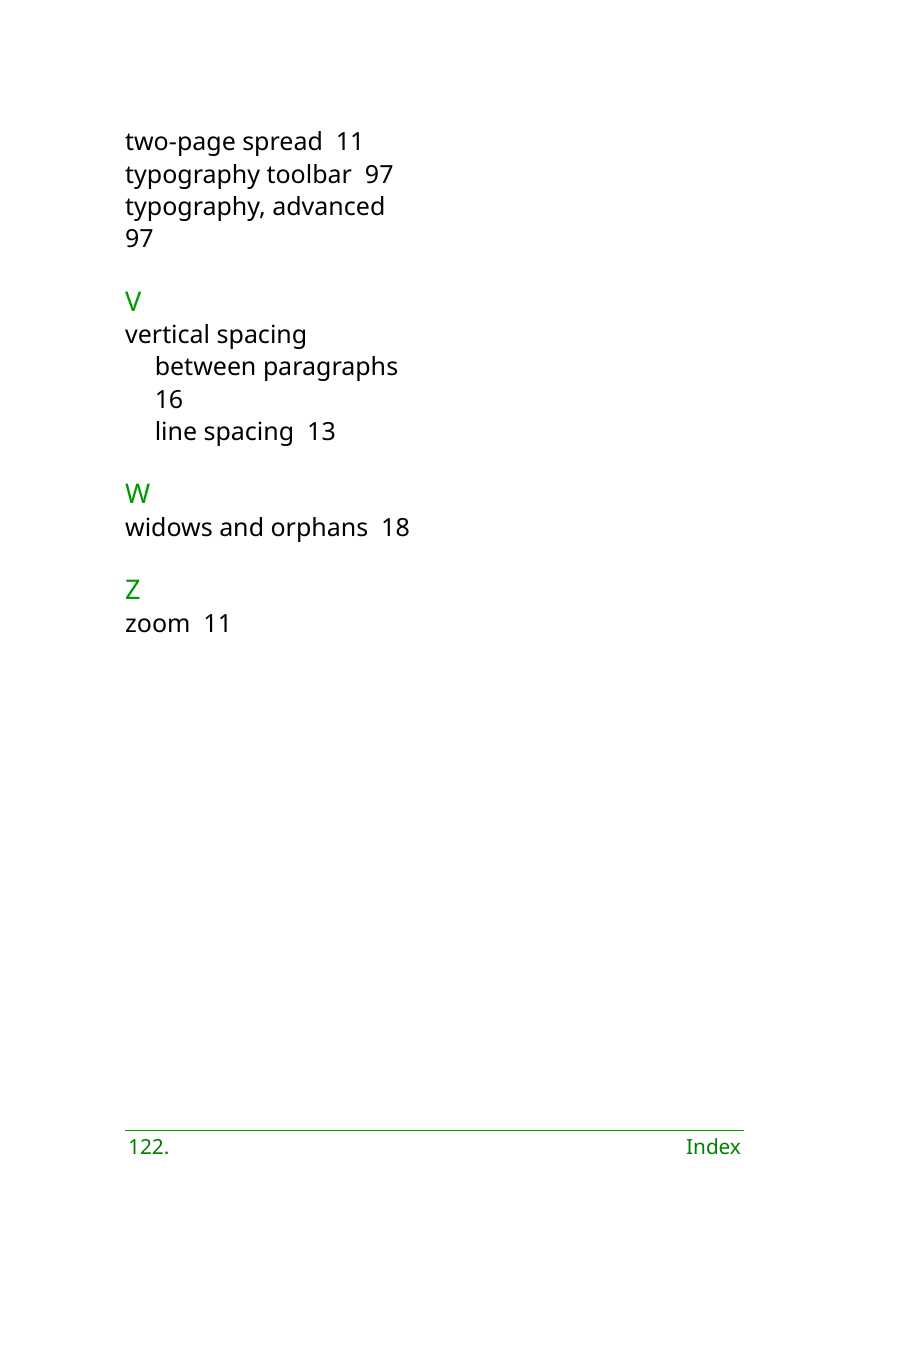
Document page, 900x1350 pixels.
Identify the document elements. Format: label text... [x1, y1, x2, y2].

text Z [125, 574, 427, 606]
text between paragraphs 16 [154, 350, 427, 414]
text zoom 11 [125, 606, 427, 638]
text vertical spacing [125, 318, 427, 350]
text widows and orphans 18 [125, 510, 427, 543]
text W [125, 478, 427, 510]
text V [125, 285, 427, 318]
text typography, advanced 97 [125, 189, 427, 254]
text line spacing 13 [154, 414, 427, 447]
text two-page spread 11 [125, 125, 427, 157]
text typography toolbar 97 [125, 157, 427, 189]
